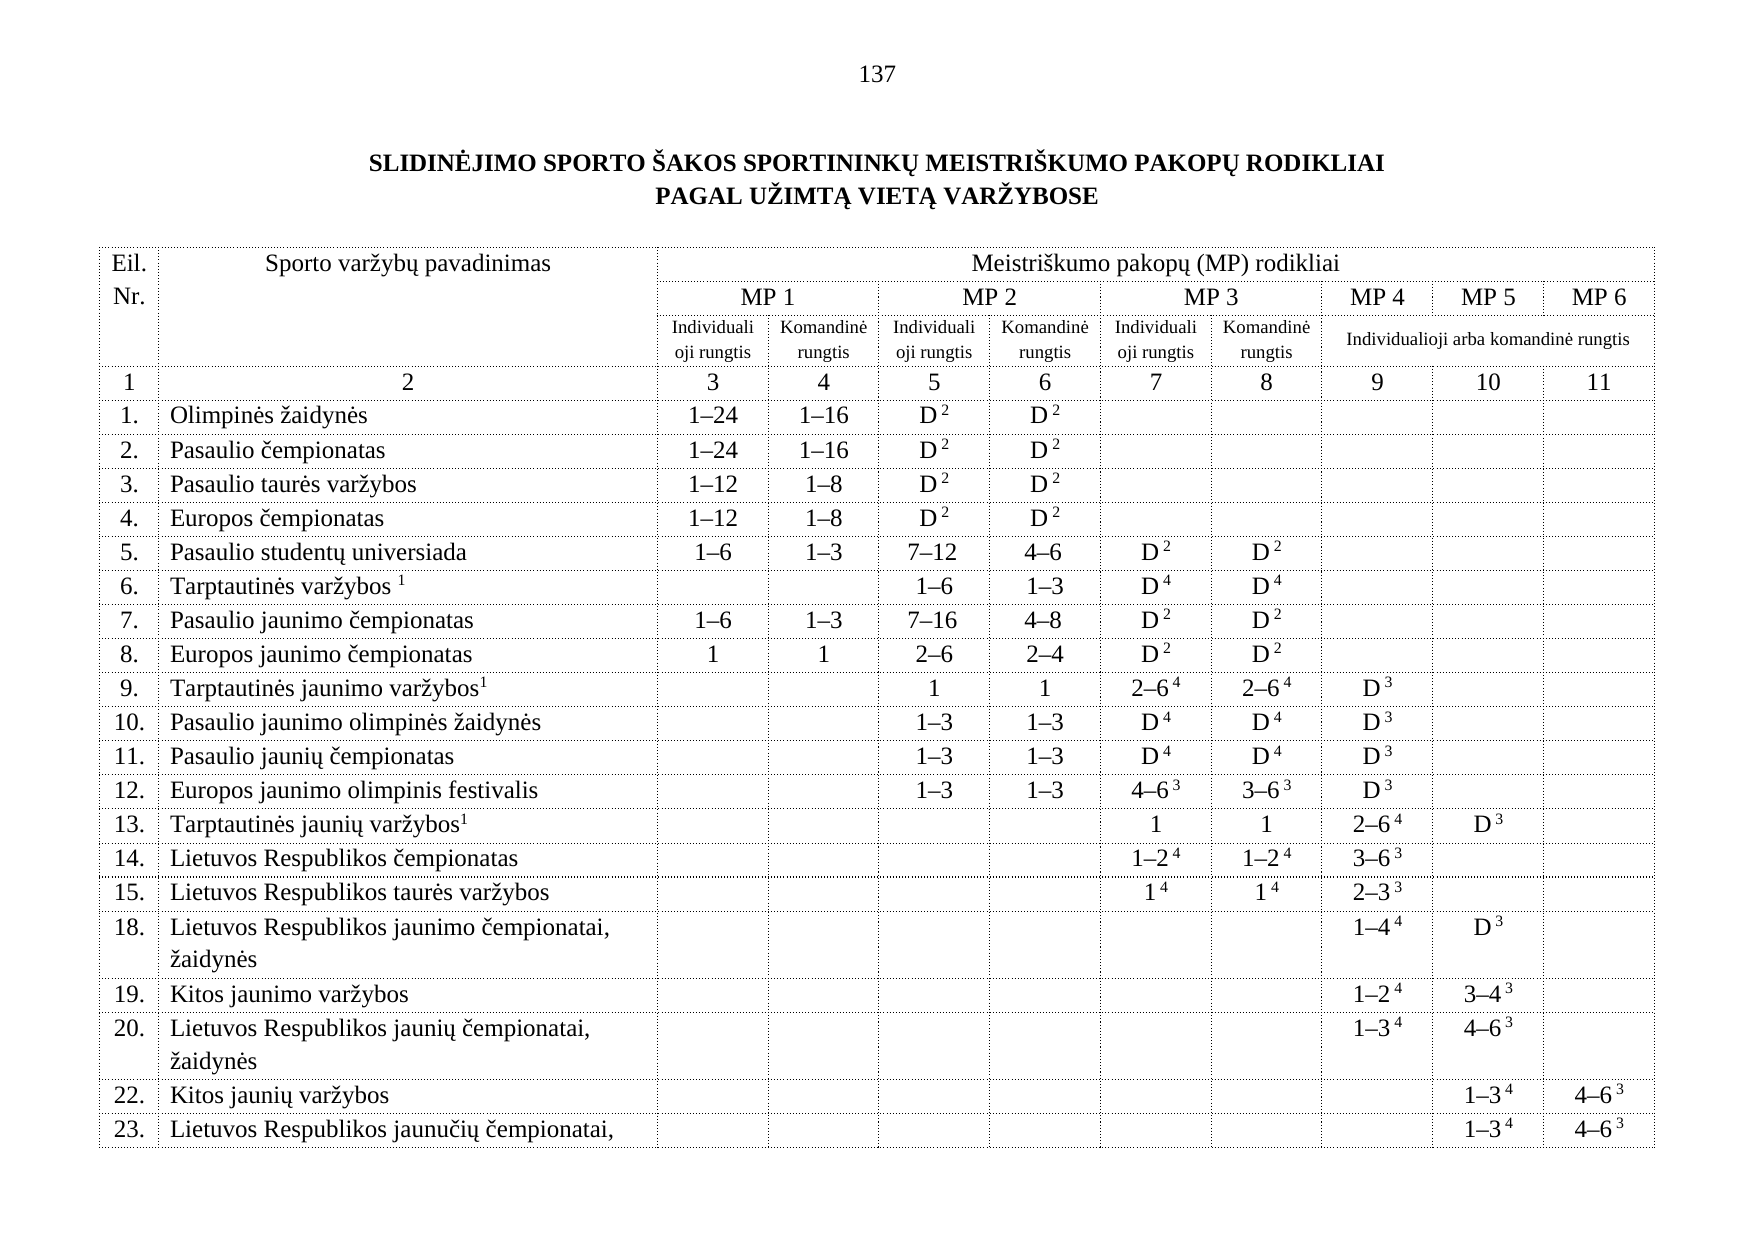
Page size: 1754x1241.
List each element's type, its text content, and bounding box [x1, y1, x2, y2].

table_cell Tarptautinės jaunimo varžybos1 [159, 672, 657, 706]
table_cell 5. [100, 536, 159, 570]
table_cell [1433, 876, 1543, 911]
table_cell 1–3 [879, 740, 989, 774]
table_cell [1322, 536, 1433, 570]
table_cell 7. [100, 604, 159, 638]
table_cell Europos čempionatas [159, 502, 657, 536]
table_cell D 2 [879, 400, 989, 434]
table_cell D 2 [879, 434, 989, 468]
table_cell [990, 808, 1100, 842]
table_cell [990, 876, 1100, 911]
table_cell [1322, 604, 1433, 638]
table_cell D 4 [1100, 570, 1211, 604]
table_cell 2–6 4 [1100, 672, 1211, 706]
table_cell [879, 808, 989, 842]
table_cell [879, 1079, 989, 1113]
table_cell [1433, 536, 1543, 570]
table_cell D 2 [1211, 638, 1322, 672]
table_cell D 2 [1100, 638, 1211, 672]
table_cell [1544, 774, 1654, 808]
table_cell Lietuvos Respublikos čempionatas [159, 843, 657, 876]
table_cell Individualioji rungtis [657, 315, 768, 366]
table_cell 3 [657, 366, 768, 399]
table_cell [1322, 400, 1433, 434]
table_cell 9 [1322, 366, 1433, 399]
table_cell [1433, 638, 1543, 672]
table_cell [1544, 808, 1654, 842]
table_cell [1322, 1079, 1433, 1113]
table_cell [1322, 502, 1433, 536]
table_cell [1544, 706, 1654, 740]
table_cell 4–6 [990, 536, 1100, 570]
table_cell [1544, 604, 1654, 638]
table_cell [1433, 843, 1543, 876]
table_cell Pasaulio taurės varžybos [159, 468, 657, 502]
table_cell D 2 [1100, 604, 1211, 638]
table_cell 2. [100, 434, 159, 468]
table_cell 8 [1211, 366, 1322, 399]
table_cell [657, 740, 768, 774]
table_cell D 4 [1211, 570, 1322, 604]
table_cell [1433, 570, 1543, 604]
table_cell 1–3 [990, 706, 1100, 740]
table_cell [657, 978, 768, 1012]
table_cell [1100, 468, 1211, 502]
table_cell [1544, 638, 1654, 672]
table_cell [769, 876, 879, 911]
table_cell D 2 [1211, 536, 1322, 570]
table_cell [657, 774, 768, 808]
table_cell Tarptautinės varžybos 1 [159, 570, 657, 604]
table_cell 1–3 4 [1433, 1113, 1543, 1147]
table_cell 1–6 [657, 604, 768, 638]
table_cell [1544, 911, 1654, 978]
table_cell 1–16 [769, 434, 879, 468]
table_cell [769, 672, 879, 706]
table_cell 1–3 4 [1433, 1079, 1543, 1113]
table_cell [1211, 400, 1322, 434]
table_cell 14. [100, 843, 159, 876]
table_cell 1–3 [990, 570, 1100, 604]
table_cell [1544, 570, 1654, 604]
table_cell D 4 [1211, 740, 1322, 774]
table_cell [990, 843, 1100, 876]
table_cell [879, 1012, 989, 1079]
table_cell Pasaulio jaunių čempionatas [159, 740, 657, 774]
table_cell Kitos jaunimo varžybos [159, 978, 657, 1012]
table_cell D 4 [1211, 706, 1322, 740]
table_cell [1433, 400, 1543, 434]
table_cell 4. [100, 502, 159, 536]
table_cell 1 [657, 638, 768, 672]
table_cell [1544, 1012, 1654, 1079]
table_cell [1100, 1079, 1211, 1113]
table_cell 11. [100, 740, 159, 774]
table_cell 5 [879, 366, 989, 399]
table_cell [879, 1113, 989, 1147]
table_cell [1100, 400, 1211, 434]
table_cell [1322, 1113, 1433, 1147]
table_cell [769, 1012, 879, 1079]
table_cell 1–16 [769, 400, 879, 434]
table_cell [769, 740, 879, 774]
table_cell [1322, 638, 1433, 672]
table_cell D 3 [1322, 672, 1433, 706]
table_cell Europos jaunimo olimpinis festivalis [159, 774, 657, 808]
table_cell [1544, 978, 1654, 1012]
table_cell Pasaulio čempionatas [159, 434, 657, 468]
table_cell Lietuvos Respublikos taurės varžybos [159, 876, 657, 911]
table_cell [990, 978, 1100, 1012]
table_cell [879, 843, 989, 876]
table_cell 4–6 3 [1433, 1012, 1543, 1079]
table_cell [990, 911, 1100, 978]
table_cell [1433, 502, 1543, 536]
table_cell [657, 808, 768, 842]
table_cell Individualioji rungtis [879, 315, 989, 366]
table_cell D 3 [1322, 706, 1433, 740]
table_cell [1100, 1012, 1211, 1079]
table_cell Komandinė rungtis [769, 315, 879, 366]
table_cell 2–6 4 [1211, 672, 1322, 706]
table_cell 1–2 4 [1211, 843, 1322, 876]
table_cell [1544, 468, 1654, 502]
table_cell 1–3 4 [1322, 1012, 1433, 1079]
table_cell 2–6 4 [1322, 808, 1433, 842]
table_header Sporto varžybų pavadinimas [159, 247, 657, 366]
table_cell 1–24 [657, 400, 768, 434]
table_cell 1 [1211, 808, 1322, 842]
table_cell [1100, 978, 1211, 1012]
table_cell [769, 843, 879, 876]
table_cell 1–8 [769, 502, 879, 536]
table_cell 12. [100, 774, 159, 808]
table_cell 9. [100, 672, 159, 706]
table_cell D 2 [990, 434, 1100, 468]
table_cell [1100, 911, 1211, 978]
table_cell Komandinė rungtis [1211, 315, 1322, 366]
table_cell 4–6 3 [1544, 1079, 1654, 1113]
table_cell D 2 [990, 400, 1100, 434]
table_cell 23. [100, 1113, 159, 1147]
text PAGAL UŽIMTĄ VIETĄ VARŽYBOSE [118, 181, 1636, 209]
table_cell 1 [990, 672, 1100, 706]
table_cell 1 4 [1100, 876, 1211, 911]
table_cell [657, 1113, 768, 1147]
table_cell [769, 1079, 879, 1113]
table_cell [769, 911, 879, 978]
table_cell MP 5 [1433, 281, 1543, 315]
table_cell [1211, 1012, 1322, 1079]
table_cell 3. [100, 468, 159, 502]
table_cell Kitos jaunių varžybos [159, 1079, 657, 1113]
table_cell MP 3 [1100, 281, 1322, 315]
table_cell [769, 706, 879, 740]
table_cell 22. [100, 1079, 159, 1113]
table_cell [657, 570, 768, 604]
table_cell D 2 [990, 468, 1100, 502]
table_cell [1544, 434, 1654, 468]
table_cell D 3 [1433, 808, 1543, 842]
table_cell D 4 [1100, 740, 1211, 774]
table_cell 1–2 4 [1322, 978, 1433, 1012]
table_cell MP 6 [1544, 281, 1654, 315]
table_cell 6. [100, 570, 159, 604]
table_cell [990, 1079, 1100, 1113]
table_cell 7–12 [879, 536, 989, 570]
table_cell Pasaulio jaunimo čempionatas [159, 604, 657, 638]
table_cell 7–16 [879, 604, 989, 638]
table_cell [879, 876, 989, 911]
table_cell D 3 [1322, 774, 1433, 808]
table_cell D 2 [1211, 604, 1322, 638]
table_cell 1 [769, 638, 879, 672]
table_cell Individualioji arba komandinė rungtis [1322, 315, 1654, 366]
table_cell [1322, 468, 1433, 502]
table_cell 4–6 3 [1100, 774, 1211, 808]
table_cell 1–8 [769, 468, 879, 502]
table_cell Tarptautinės jaunių varžybos1 [159, 808, 657, 842]
table_cell 4 [769, 366, 879, 399]
text SLIDINĖJIMO SPORTO ŠAKOS SPORTININKŲ MEISTRIŠKUMO PAKOPŲ RODIKLIAI [118, 148, 1636, 176]
table_cell 18. [100, 911, 159, 978]
table_cell Komandinė rungtis [990, 315, 1100, 366]
table_cell 2–4 [990, 638, 1100, 672]
table_cell MP 2 [879, 281, 1100, 315]
table_cell [1544, 672, 1654, 706]
table_cell [1544, 400, 1654, 434]
table_cell [657, 876, 768, 911]
table_cell [1544, 876, 1654, 911]
table_cell D 2 [1100, 536, 1211, 570]
table_cell 2–3 3 [1322, 876, 1433, 911]
table_cell 1–3 [879, 706, 989, 740]
table_cell [1544, 502, 1654, 536]
table_cell [879, 911, 989, 978]
table_cell 11 [1544, 366, 1654, 399]
table_cell MP 4 [1322, 281, 1433, 315]
table_cell 1–2 4 [1100, 843, 1211, 876]
table_cell [1211, 1079, 1322, 1113]
table_cell [1433, 468, 1543, 502]
table_cell 1 [879, 672, 989, 706]
table_cell [1322, 570, 1433, 604]
table_cell Lietuvos Respublikos jaunučių čempionatai, [159, 1113, 657, 1147]
table_cell 10. [100, 706, 159, 740]
table_cell Europos jaunimo čempionatas [159, 638, 657, 672]
table_cell [657, 672, 768, 706]
table_cell [990, 1113, 1100, 1147]
table_cell 1–3 [879, 774, 989, 808]
table_cell 1–4 4 [1322, 911, 1433, 978]
table_cell 3–4 3 [1433, 978, 1543, 1012]
table_header Meistriškumo pakopų (MP) rodikliai [657, 247, 1654, 281]
table_cell Olimpinės žaidynės [159, 400, 657, 434]
table_cell Individualioji rungtis [1100, 315, 1211, 366]
table_cell [769, 1113, 879, 1147]
table_cell 1 4 [1211, 876, 1322, 911]
table_cell [657, 706, 768, 740]
table_cell D 2 [990, 502, 1100, 536]
table_cell [1433, 706, 1543, 740]
table_cell [1211, 978, 1322, 1012]
table_cell 1–3 [769, 536, 879, 570]
table_cell 1–12 [657, 468, 768, 502]
table_cell 2–6 [879, 638, 989, 672]
table_cell 19. [100, 978, 159, 1012]
table_cell [657, 1079, 768, 1113]
table_cell 6 [990, 366, 1100, 399]
table_cell [1544, 843, 1654, 876]
table_header Eil. Nr. [100, 247, 159, 366]
table_cell 1–3 [769, 604, 879, 638]
table_cell 3–6 3 [1322, 843, 1433, 876]
table_cell MP 1 [657, 281, 879, 315]
table_cell 1 [1100, 808, 1211, 842]
table_cell [769, 570, 879, 604]
table_cell 1–3 [990, 774, 1100, 808]
table_cell [1433, 740, 1543, 774]
table_cell D 4 [1100, 706, 1211, 740]
table_cell D 3 [1433, 911, 1543, 978]
table_cell [1433, 604, 1543, 638]
table_cell 1–6 [879, 570, 989, 604]
table_cell 1–6 [657, 536, 768, 570]
table_cell [769, 978, 879, 1012]
table_cell D 2 [879, 502, 989, 536]
table_cell D 2 [879, 468, 989, 502]
table_cell [1100, 1113, 1211, 1147]
table_cell 15. [100, 876, 159, 911]
table_cell [657, 1012, 768, 1079]
table_cell 7 [1100, 366, 1211, 399]
table_cell [1433, 672, 1543, 706]
table_cell 1 [100, 366, 159, 399]
table_cell [879, 978, 989, 1012]
table_cell Lietuvos Respublikos jaunių čempionatai, žaidynės [159, 1012, 657, 1079]
table_cell 1–3 [990, 740, 1100, 774]
table_cell [1100, 434, 1211, 468]
table_cell 2 [159, 366, 657, 399]
table_cell [1322, 434, 1433, 468]
table_cell [1211, 468, 1322, 502]
table_cell 8. [100, 638, 159, 672]
table_cell 1–24 [657, 434, 768, 468]
table_cell [769, 808, 879, 842]
table_cell Pasaulio jaunimo olimpinės žaidynės [159, 706, 657, 740]
table_cell [1544, 536, 1654, 570]
table_cell Pasaulio studentų universiada [159, 536, 657, 570]
table_cell [1100, 502, 1211, 536]
table_cell [1211, 502, 1322, 536]
table_cell [1211, 434, 1322, 468]
table_cell 3–6 3 [1211, 774, 1322, 808]
table_cell 4–8 [990, 604, 1100, 638]
table_cell [990, 1012, 1100, 1079]
table_cell [769, 774, 879, 808]
table_cell [657, 843, 768, 876]
table_cell [657, 911, 768, 978]
table_cell Lietuvos Respublikos jaunimo čempionatai, žaidynės [159, 911, 657, 978]
table_cell [1211, 1113, 1322, 1147]
table_cell 20. [100, 1012, 159, 1079]
table_cell 10 [1433, 366, 1543, 399]
table_cell 1. [100, 400, 159, 434]
table_cell 4–6 3 [1544, 1113, 1654, 1147]
table_cell [1544, 740, 1654, 774]
table_cell 13. [100, 808, 159, 842]
table_cell [1433, 434, 1543, 468]
table_cell [1211, 911, 1322, 978]
table_cell [1433, 774, 1543, 808]
table_cell 1–12 [657, 502, 768, 536]
table_cell D 3 [1322, 740, 1433, 774]
